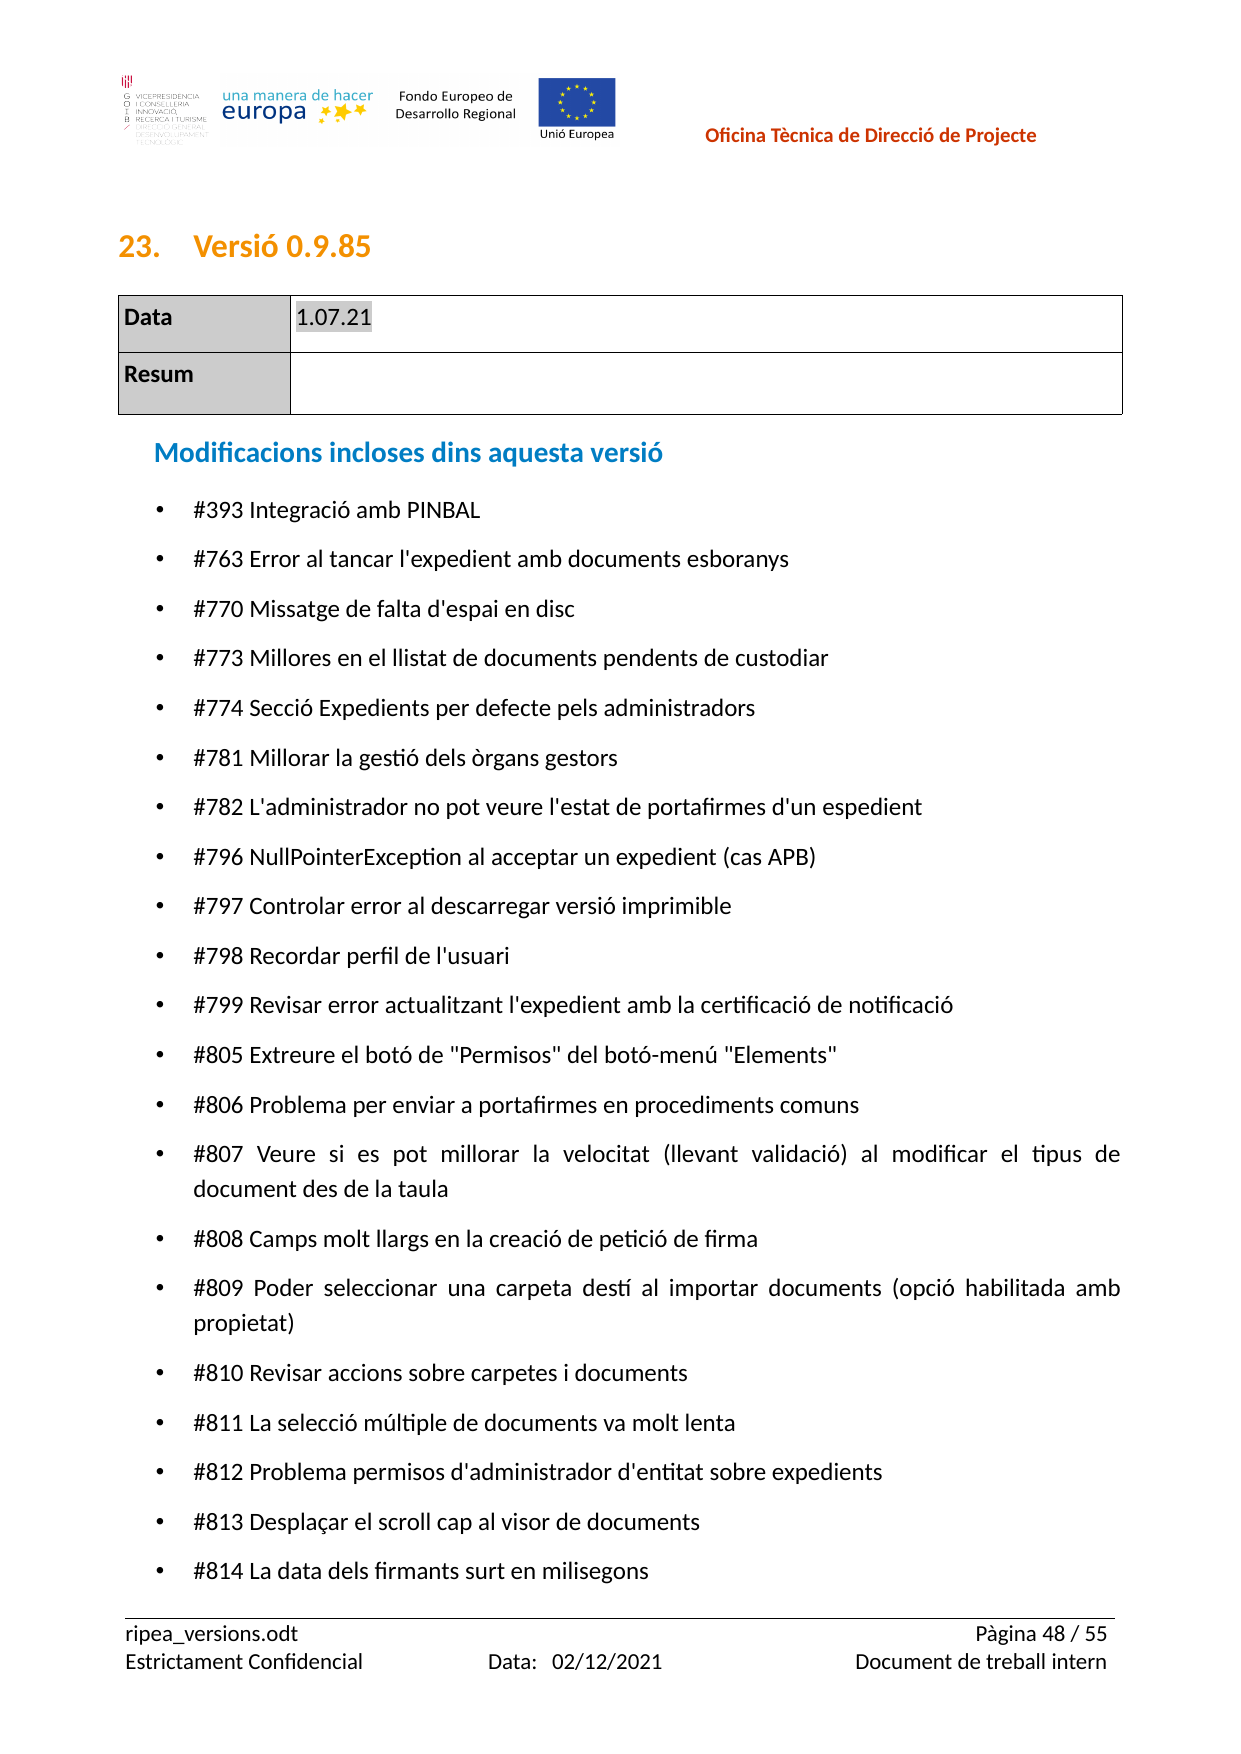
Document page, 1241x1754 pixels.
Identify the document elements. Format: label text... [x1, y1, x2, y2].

list #770 Missatge de falta d'espai en disc [156, 593, 1122, 623]
list #782 L'administrador no pot veure l'estat de portafirmes d'un espedient [156, 791, 1122, 822]
list #814 La data dels firmants surt en milisegons [156, 1555, 1122, 1586]
list #812 Problema permisos d'administrador d'entitat sobre expedients [156, 1456, 1122, 1487]
table_cell [291, 353, 1122, 414]
list #813 Desplaçar el scroll cap al visor de documents [156, 1506, 1122, 1536]
list #807 Veure si es pot millorar la velocitat (llevant validació) al modificar el tipus de document des de la taula [156, 1138, 1122, 1204]
list #393 Integració amb PINBAL [156, 494, 1122, 524]
list #781 Millorar la gestió dels òrgans gestors [156, 742, 1122, 772]
table_cell Resum [119, 353, 290, 414]
table_header Data [119, 296, 290, 352]
list #763 Error al tancar l'expedient amb documents esboranys [156, 543, 1122, 574]
subtitle Modificacions incloses dins aquesta versió [153, 434, 1122, 470]
list #799 Revisar error actualitzant l'expedient amb la certificació de notificació [156, 989, 1122, 1020]
list #796 NullPointerException al acceptar un expedient (cas APB) [156, 841, 1122, 871]
list #808 Camps molt llargs en la creació de petició de firma [156, 1223, 1122, 1253]
list #809 Poder seleccionar una carpeta destí al importar documents (opció habilitada amb propietat) [156, 1272, 1122, 1338]
list #773 Millores en el llistat de documents pendents de custodiar [156, 642, 1122, 673]
list #810 Revisar accions sobre carpetes i documents [156, 1357, 1122, 1388]
list #798 Recordar perfil de l'usuari [156, 940, 1122, 971]
subtitle Versió 0.9.85 [118, 225, 1122, 266]
table_header 1.07.21 [291, 296, 1122, 352]
picture [118, 73, 213, 147]
list #805 Extreure el botó de "Permisos" del botó-menú "Elements" [156, 1039, 1122, 1070]
list #806 Problema per enviar a portafirmes en procediments comuns [156, 1089, 1122, 1119]
list #797 Controlar error al descarregar versió imprimible [156, 890, 1122, 921]
list #774 Secció Expedients per defecte pels administradors [156, 692, 1122, 723]
picture [219, 73, 621, 147]
list #811 La selecció múltiple de documents va molt lenta [156, 1407, 1122, 1437]
